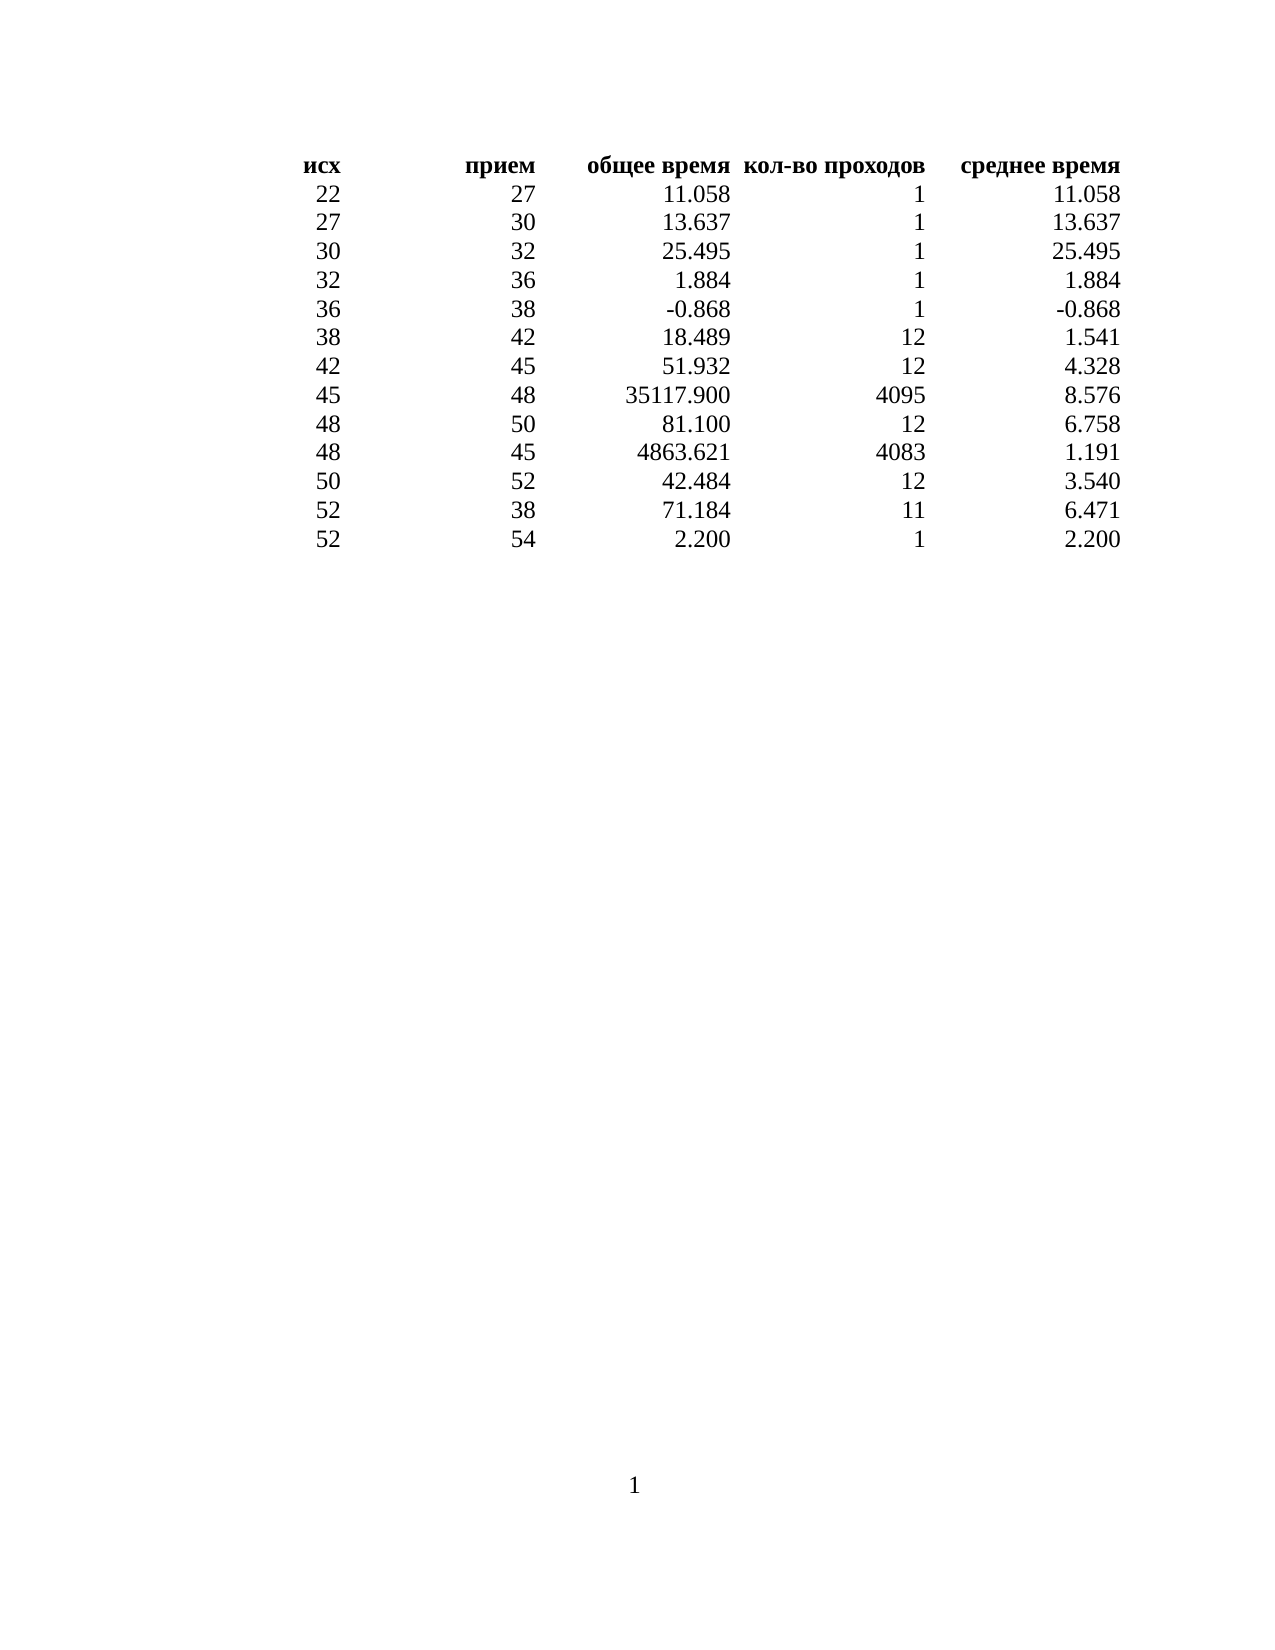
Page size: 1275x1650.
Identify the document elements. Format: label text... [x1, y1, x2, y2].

table_cell -0.868 [930, 294, 1125, 322]
table_cell 3.540 [930, 466, 1125, 495]
table_cell 71.184 [540, 495, 735, 524]
table_cell 52 [150, 495, 345, 524]
table_cell 51.932 [540, 351, 735, 380]
table_header кол-во проходов [735, 150, 930, 179]
table_cell 54 [345, 524, 540, 552]
table_cell 38 [345, 495, 540, 524]
table_cell 1 [735, 179, 930, 207]
table_cell 1 [735, 265, 930, 294]
table_cell 27 [150, 208, 345, 236]
table_header общее время [540, 150, 735, 179]
table_cell 2.200 [930, 524, 1125, 552]
table_cell 45 [345, 351, 540, 380]
table_cell 18.489 [540, 323, 735, 351]
table_cell 1.191 [930, 438, 1125, 466]
table_cell 42.484 [540, 466, 735, 495]
table_cell 11.058 [930, 179, 1125, 207]
table_cell 42 [150, 351, 345, 380]
table_cell 12 [735, 466, 930, 495]
table_cell 1 [735, 524, 930, 552]
table_cell 1 [735, 294, 930, 322]
table_cell 22 [150, 179, 345, 207]
table_cell 2.200 [540, 524, 735, 552]
table_cell 1 [735, 208, 930, 236]
table_cell 30 [345, 208, 540, 236]
table_cell 32 [345, 236, 540, 265]
table_cell 13.637 [930, 208, 1125, 236]
table_cell 52 [150, 524, 345, 552]
table_header среднее время [930, 150, 1125, 179]
table_cell 11.058 [540, 179, 735, 207]
table_cell 1.541 [930, 323, 1125, 351]
table_cell 48 [150, 409, 345, 437]
table_cell 45 [150, 380, 345, 409]
table_cell 52 [345, 466, 540, 495]
table_cell 6.471 [930, 495, 1125, 524]
table_cell 4083 [735, 438, 930, 466]
table_header исх [150, 150, 345, 179]
table_cell 50 [345, 409, 540, 437]
table_cell 25.495 [540, 236, 735, 265]
table_cell 4.328 [930, 351, 1125, 380]
table_cell 6.758 [930, 409, 1125, 437]
table_cell 81.100 [540, 409, 735, 437]
table_cell 1.884 [540, 265, 735, 294]
table_cell 50 [150, 466, 345, 495]
table_cell -0.868 [540, 294, 735, 322]
table_cell 35117.900 [540, 380, 735, 409]
table_cell 38 [150, 323, 345, 351]
table_cell 4863.621 [540, 438, 735, 466]
table_cell 42 [345, 323, 540, 351]
table_cell 38 [345, 294, 540, 322]
table_cell 36 [150, 294, 345, 322]
table_cell 32 [150, 265, 345, 294]
table_cell 36 [345, 265, 540, 294]
table_cell 8.576 [930, 380, 1125, 409]
table_cell 1 [735, 236, 930, 265]
table_cell 4095 [735, 380, 930, 409]
table_header прием [345, 150, 540, 179]
table_cell 48 [150, 438, 345, 466]
table_cell 45 [345, 438, 540, 466]
table_cell 12 [735, 351, 930, 380]
table_cell 13.637 [540, 208, 735, 236]
table_cell 30 [150, 236, 345, 265]
table_cell 11 [735, 495, 930, 524]
table_cell 12 [735, 323, 930, 351]
table_cell 1.884 [930, 265, 1125, 294]
table_cell 27 [345, 179, 540, 207]
table_cell 48 [345, 380, 540, 409]
table_cell 12 [735, 409, 930, 437]
table_cell 25.495 [930, 236, 1125, 265]
